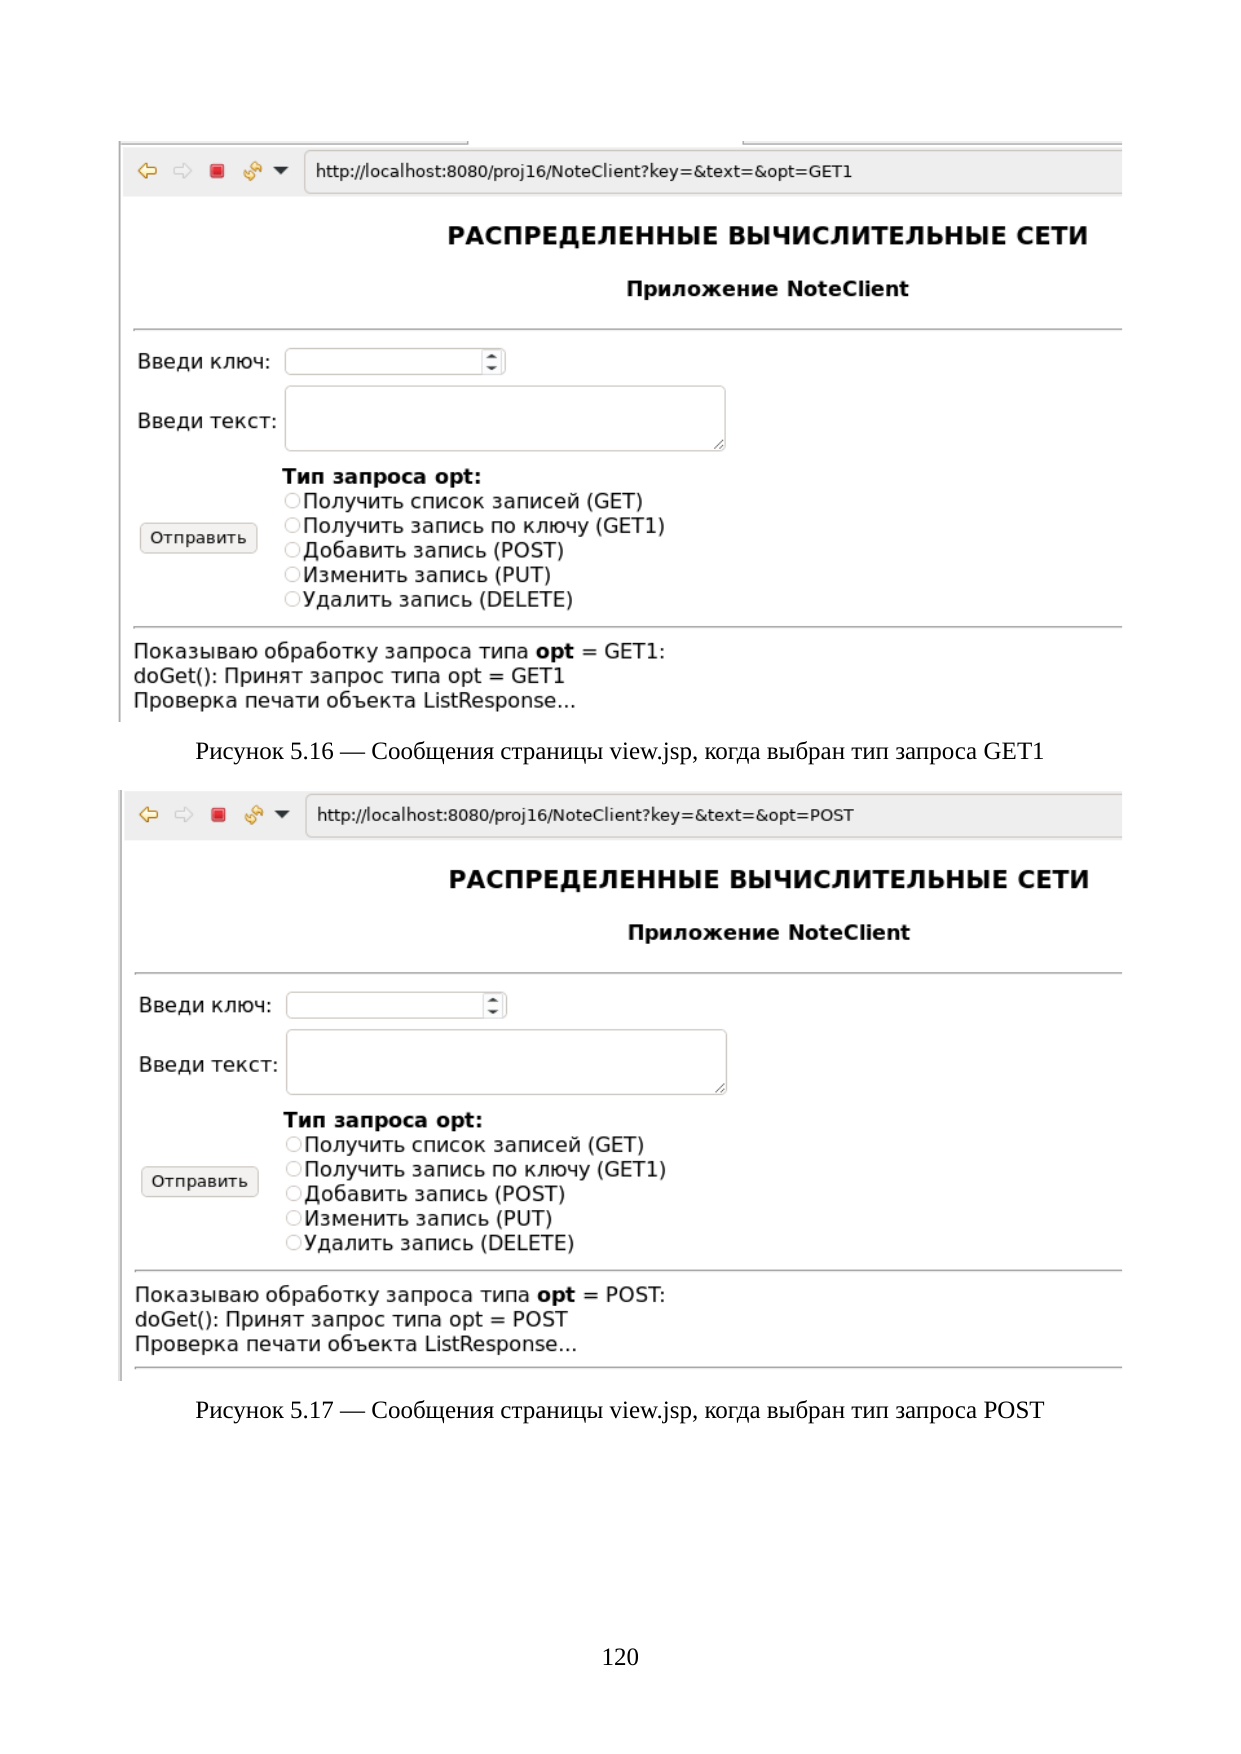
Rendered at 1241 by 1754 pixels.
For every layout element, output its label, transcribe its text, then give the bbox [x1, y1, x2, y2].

picture [118, 790, 1123, 1381]
text Рисунок 5.16 — Сообщения страницы view.jsp, когда выбран тип запроса GET1 [118, 722, 1122, 765]
text [118, 779, 1122, 790]
picture [118, 141, 1123, 722]
text Рисунок 5.17 — Сообщения страницы view.jsp, когда выбран тип запроса POST [118, 1381, 1122, 1424]
